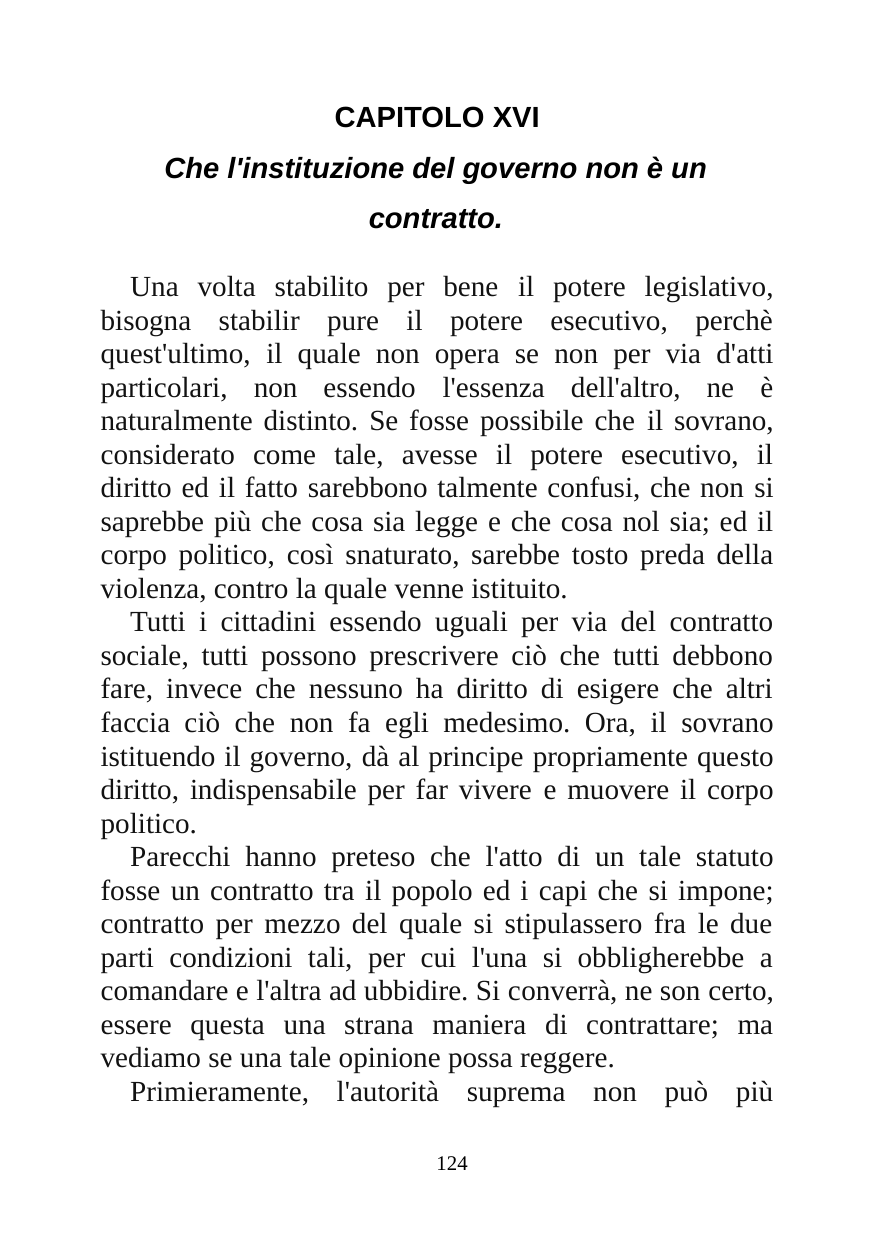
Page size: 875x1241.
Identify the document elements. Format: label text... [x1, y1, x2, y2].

text Una volta stabilito per bene il potere legislativo, bisogna stabilir pure il potere esecutivo, perchè quest'ultimo, il quale non opera se non per via d'atti particolari, non essendo l'essenza dell'altro, ne è naturalmente distinto. Se fosse possibile che il sovrano, considerato come tale, avesse il potere esecutivo, il diritto ed il fatto sarebbono talmente confusi, che non si saprebbe più che cosa sia legge e che cosa nol sia; ed il corpo politico, così snaturato, sarebbe tosto preda della violenza, contro la quale venne istituito. [100, 269, 774, 604]
text Tutti i cittadini essendo uguali per via del contratto sociale, tutti possono prescrivere ciò che tutti debbono fare, invece che nessuno ha diritto di esigere che altri faccia ciò che non fa egli medesimo. Ora, il sovrano istituendo il governo, dà al principe propriamente questo diritto, indispensabile per far vivere e muovere il corpo politico. [100, 604, 774, 839]
subtitle CAPITOLO XVI Che l'instituzione del governo non è un contratto. [100, 100, 774, 234]
text Primieramente, l'autorità suprema non può più [100, 1074, 774, 1108]
text Parecchi hanno preteso che l'atto di un tale statuto fosse un contratto tra il popolo ed i capi che si impone; contratto per mezzo del quale si stipulassero fra le due parti condizioni tali, per cui l'una si obbligherebbe a comandare e l'altra ad ubbidire. Si converrà, ne son certo, essere questa una strana maniera di contrattare; ma vediamo se una tale opinione possa reggere. [100, 839, 774, 1074]
